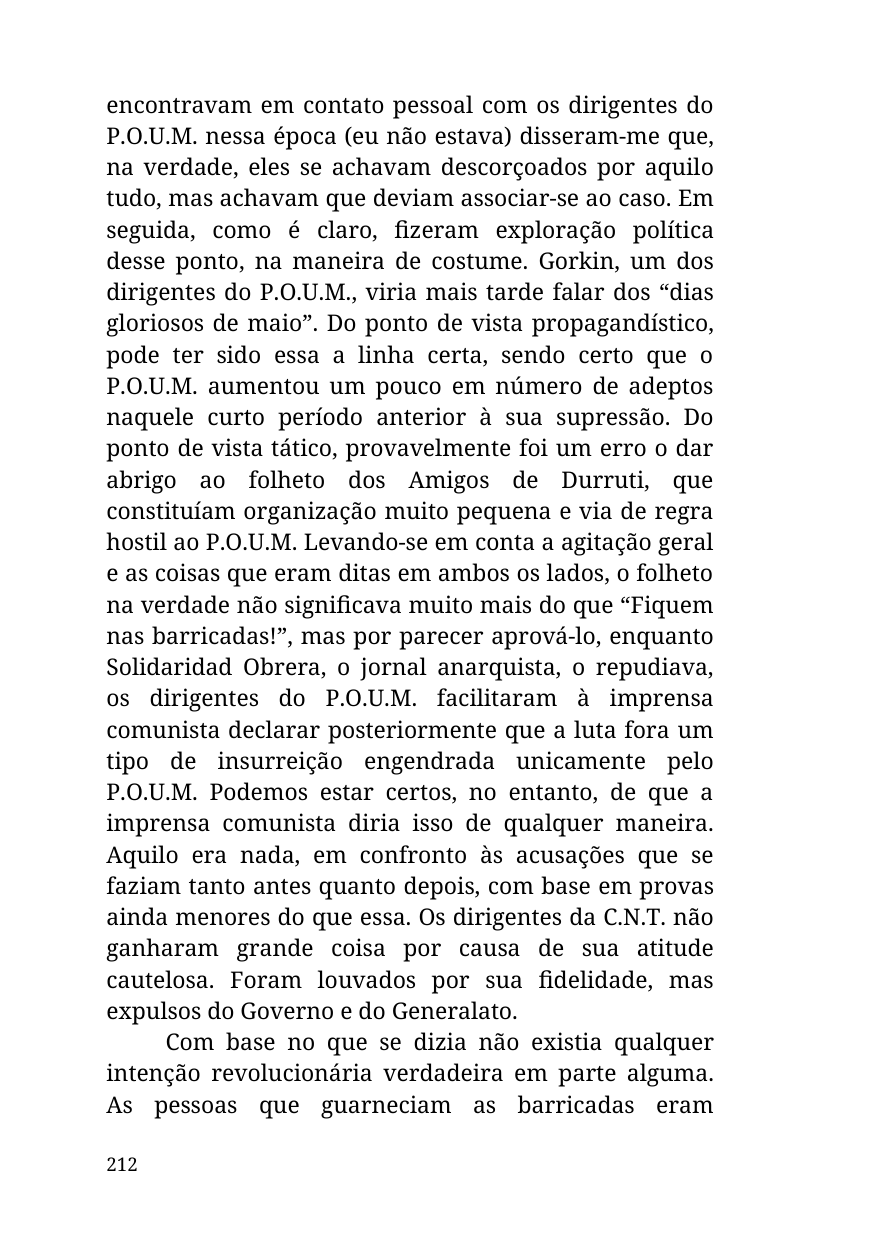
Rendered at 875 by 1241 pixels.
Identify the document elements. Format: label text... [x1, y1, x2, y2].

text encontravam em contato pessoal com os dirigentes do P.O.U.M. nessa época (eu não estava) disseram-me que, na verdade, eles se achavam descorçoados por aquilo tudo, mas achavam que deviam associar-se ao caso. Em seguida, como é claro, fizeram exploração política desse ponto, na maneira de costume. Gorkin, um dos dirigentes do P.O.U.M., viria mais tarde falar dos “dias gloriosos de maio”. Do ponto de vista propagandístico, pode ter sido essa a linha certa, sendo certo que o P.O.U.M. aumentou um pouco em número de adeptos naquele curto período anterior à sua supressão. Do ponto de vista tático, provavelmente foi um erro o dar abrigo ao folheto dos Amigos de Durruti, que constituíam organização muito pequena e via de regra hostil ao P.O.U.M. Levando-se em conta a agitação geral e as coisas que eram ditas em ambos os lados, o folheto na verdade não significava muito mais do que “Fiquem nas barricadas!”, mas por parecer aprová-lo, enquanto Solidaridad Obrera, o jornal anarquista, o repudiava, os dirigentes do P.O.U.M. facilitaram à imprensa comunista declarar posteriormente que a luta fora um tipo de insurreição engendrada unicamente pelo P.O.U.M. Podemos estar certos, no entanto, de que a imprensa comunista diria isso de qualquer maneira. Aquilo era nada, em confronto às acusações que se faziam tanto antes quanto depois, com base em provas ainda menores do que essa. Os dirigentes da C.N.T. não ganharam grande coisa por causa de sua atitude cautelosa. Foram louvados por sua fidelidade, mas expulsos do Governo e do Generalato. [106, 88, 714, 1026]
text Com base no que se dizia não existia qualquer intenção revolucionária verdadeira em parte alguma. As pessoas que guarneciam as barricadas eram [106, 1026, 714, 1120]
